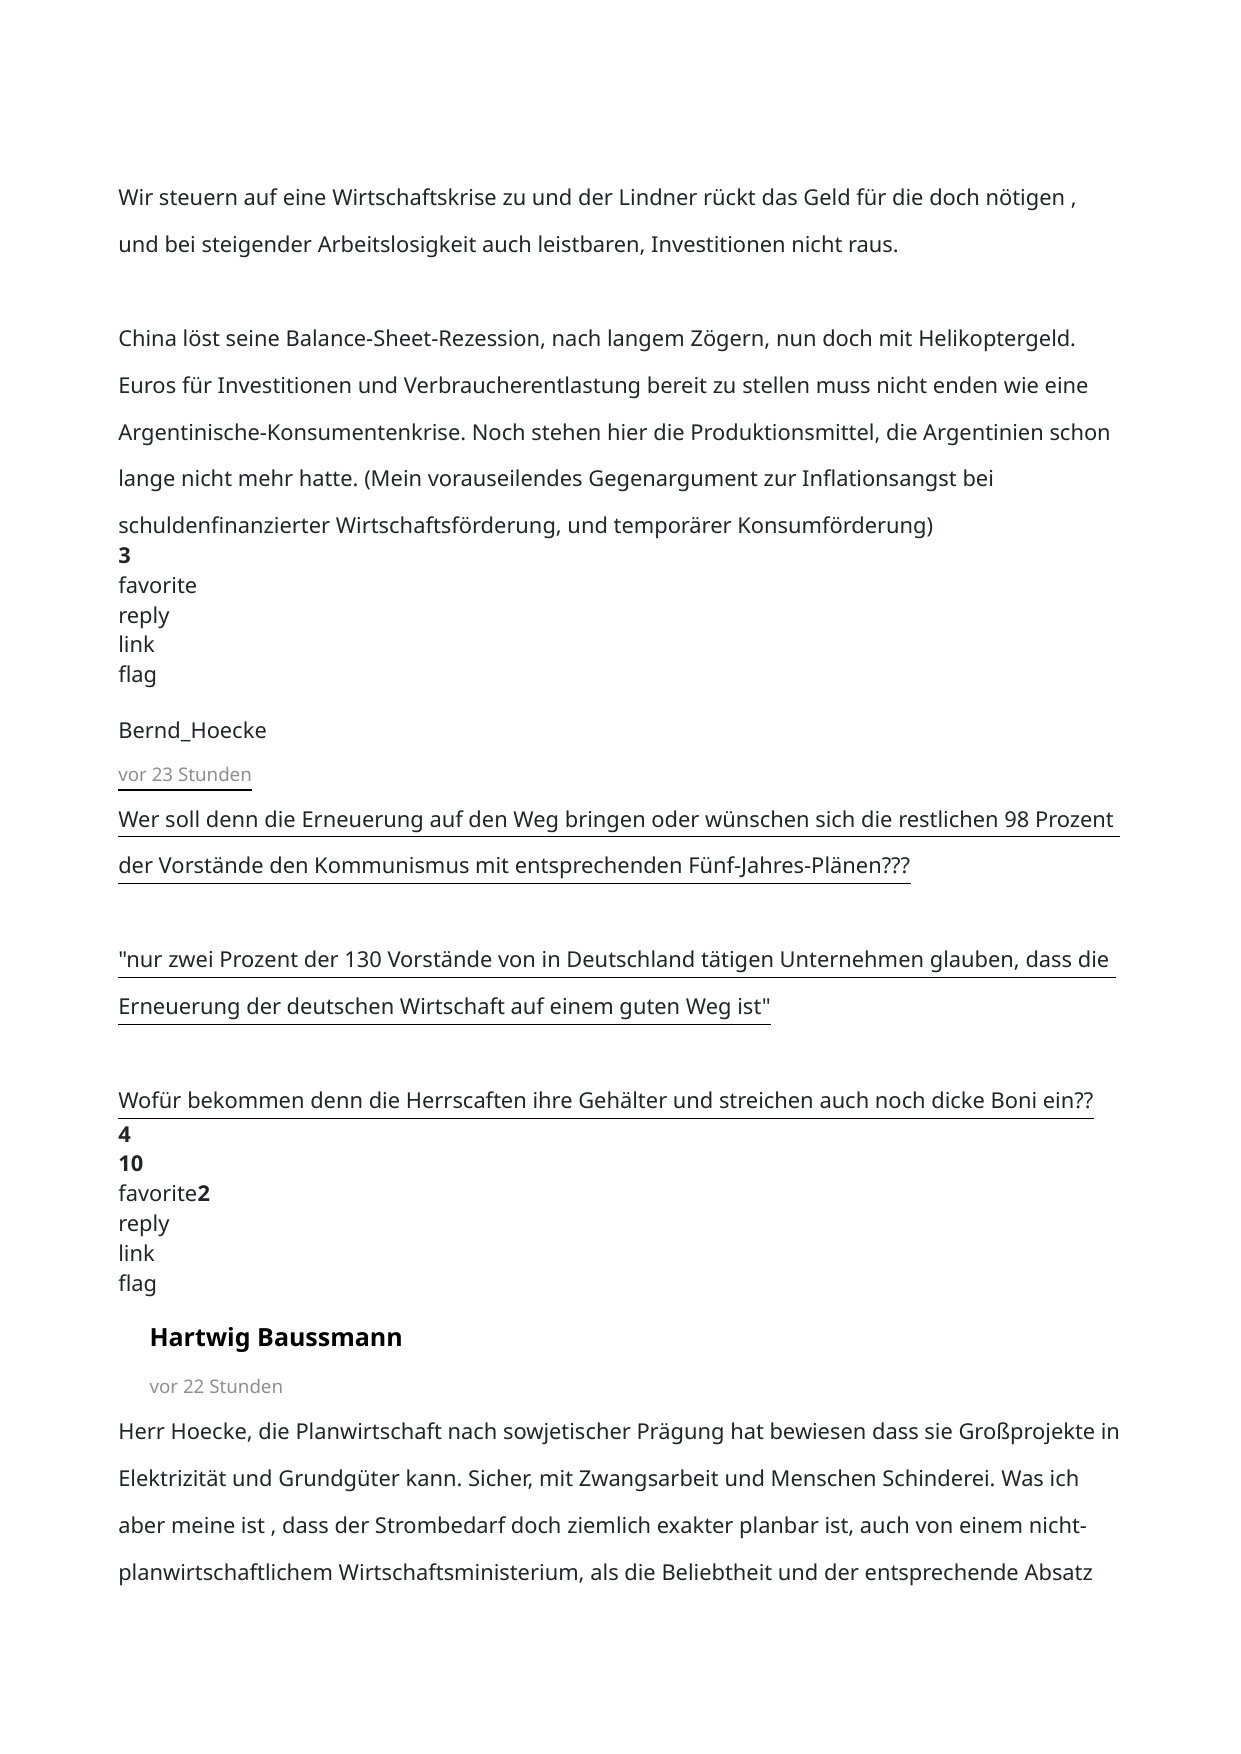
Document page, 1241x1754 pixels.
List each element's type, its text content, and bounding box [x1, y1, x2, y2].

text flag [118, 659, 1122, 689]
text Bernd_Hoecke [118, 704, 1114, 745]
text link [118, 629, 1122, 659]
text vor 22 Stunden [149, 1369, 1122, 1399]
text flag [118, 1268, 1122, 1297]
text link [118, 1238, 1122, 1268]
text favorite [118, 570, 1122, 599]
text 3 [118, 540, 1122, 570]
text vor 23 Stunden [118, 761, 1122, 791]
text 4 [118, 1119, 1122, 1148]
text Herr Hoecke, die Planwirtschaft nach sowjetischer Prägung hat bewiesen dass sie Großprojekte in Elektrizität und Grundgüter kann. Sicher, mit Zwangsarbeit und Menschen Schinderei. Was ich aber meine ist , dass der Strombedarf doch ziemlich exakter planbar ist, auch von einem nicht-planwirtschaftlichem Wirtschaftsministerium, als die Beliebtheit und der entsprechende Absatz [118, 1399, 1122, 1586]
text 10 [118, 1148, 1122, 1178]
text Wir steuern auf eine Wirtschaftskrise zu und der Lindner rückt das Geld für die doch nötigen , und bei steigender Arbeitslosigkeit auch leistbaren, Investitionen nicht raus. China löst seine Balance-Sheet-Rezession, nach langem Zögern, nun doch mit Helikoptergeld. Euros für Investitionen und Verbraucherentlastung bereit zu stellen muss nicht enden wie eine Argentinische-Konsumentenkrise. Noch stehen hier die Produktionsmittel, die Argentinien schon lange nicht mehr hatte. (Mein vorauseilendes Gegenargument zur Inflationsangst bei schuldenfinanzierter Wirtschaftsförderung, und temporärer Konsumförderung) [118, 118, 1122, 540]
text Wer soll denn die Erneuerung auf den Weg bringen oder wünschen sich die restlichen 98 Prozent der Vorstände den Kommunismus mit entsprechenden Fünf-Jahres-Plänen??? "nur zwei Prozent der 130 Vorstände von in Deutschland tätigen Unternehmen glauben, dass die Erneuerung der deutschen Wirtschaft auf einem guten Weg ist" Wofür bekommen denn die Herrscaften ihre Gehälter und streichen auch noch dicke Boni ein?? [118, 791, 1122, 1119]
text reply [118, 599, 1122, 629]
text Hartwig Baussmann [149, 1313, 1114, 1354]
text favorite2 [118, 1178, 1122, 1208]
text reply [118, 1208, 1122, 1238]
